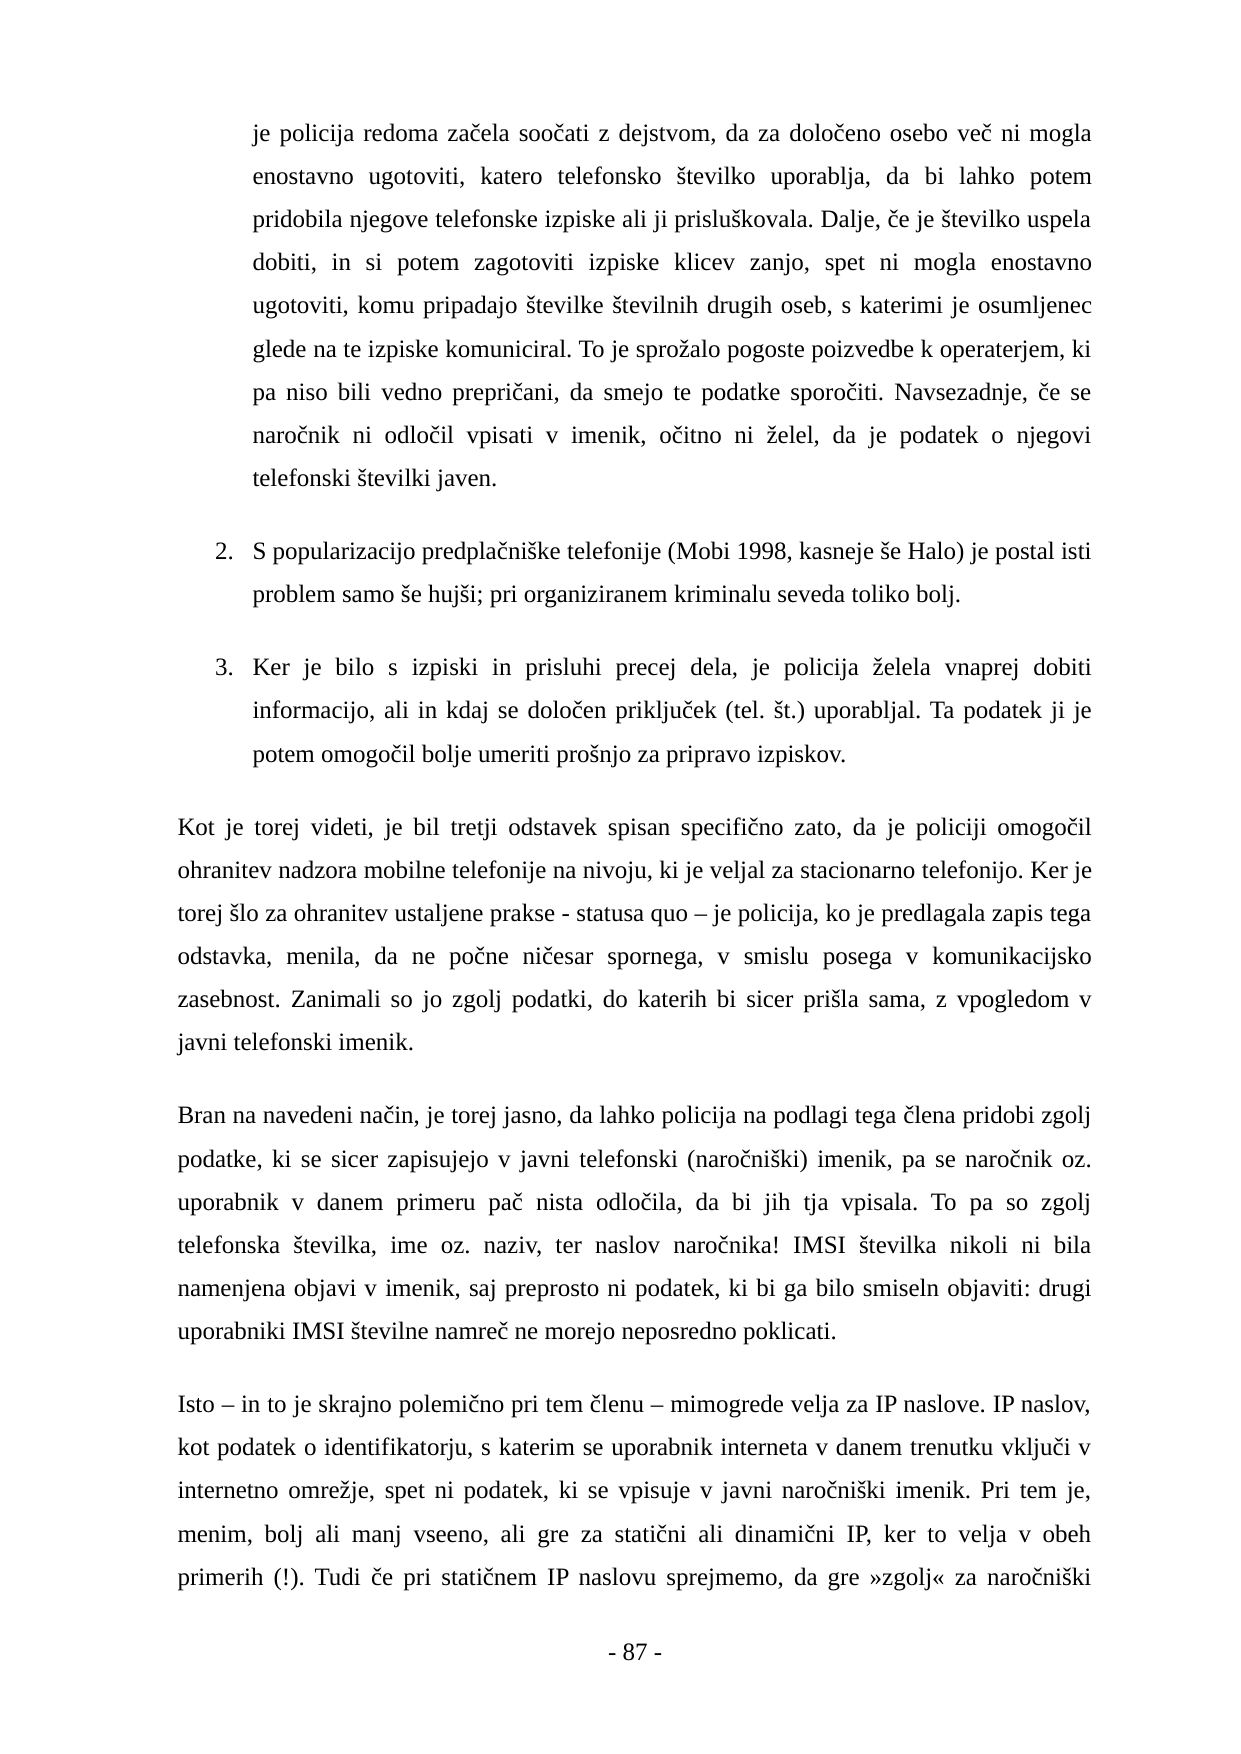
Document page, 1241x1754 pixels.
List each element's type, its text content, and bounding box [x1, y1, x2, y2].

list S popularizacijo predplačniške telefonije (Mobi 1998, kasneje še Halo) je postal isti problem samo še hujši; pri organiziranem kriminalu seveda toliko bolj. [215, 536, 1093, 608]
list Ker je bilo s izpiski in prisluhi precej dela, je policija želela vnaprej dobiti informacijo, ali in kdaj se določen priključek (tel. št.) uporabljal. Ta podatek ji je potem omogočil bolje umeriti prošnjo za pripravo izpiskov. [215, 652, 1093, 767]
text Isto – in to je skrajno polemično pri tem členu – mimogrede velja za IP naslove. IP naslov, kot podatek o identifikatorju, s katerim se uporabnik interneta v danem trenutku vključi v internetno omrežje, spet ni podatek, ki se vpisuje v javni naročniški imenik. Pri tem je, menim, bolj ali manj vseeno, ali gre za statični ali dinamični IP, ker to velja v obeh primerih (!). Tudi če pri statičnem IP naslovu sprejmemo, da gre »zgolj« za naročniški [177, 1389, 1093, 1591]
list je policija redoma začela soočati z dejstvom, da za določeno osebo več ni mogla enostavno ugotoviti, katero telefonsko številko uporablja, da bi lahko potem pridobila njegove telefonske izpiske ali ji prisluškovala. Dalje, če je številko uspela dobiti, in si potem zagotoviti izpiske klicev zanjo, spet ni mogla enostavno ugotoviti, komu pripadajo številke številnih drugih oseb, s katerimi je osumljenec glede na te izpiske komuniciral. To je sprožalo pogoste poizvedbe k operaterjem, ki pa niso bili vedno prepričani, da smejo te podatke sporočiti. Navsezadnje, če se naročnik ni odločil vpisati v imenik, očitno ni želel, da je podatek o njegovi telefonski številki javen. [215, 118, 1093, 492]
text Bran na navedeni način, je torej jasno, da lahko policija na podlagi tega člena pridobi zgolj podatke, ki se sicer zapisujejo v javni telefonski (naročniški) imenik, pa se naročnik oz. uporabnik v danem primeru pač nista odločila, da bi jih tja vpisala. To pa so zgolj telefonska številka, ime oz. naziv, ter naslov naročnika! IMSI številka nikoli ni bila namenjena objavi v imenik, saj preprosto ni podatek, ki bi ga bilo smiseln objaviti: drugi uporabniki IMSI številne namreč ne morejo neposredno poklicati. [177, 1101, 1093, 1345]
text Kot je torej videti, je bil tretji odstavek spisan specifično zato, da je policiji omogočil ohranitev nadzora mobilne telefonije na nivoju, ki je veljal za stacionarno telefonijo. Ker je torej šlo za ohranitev ustaljene prakse - statusa quo – je policija, ko je predlagala zapis tega odstavka, menila, da ne počne ničesar spornega, v smislu posega v komunikacijsko zasebnost. Zanimali so jo zgolj podatki, do katerih bi sicer prišla sama, z vpogledom v javni telefonski imenik. [177, 812, 1093, 1056]
